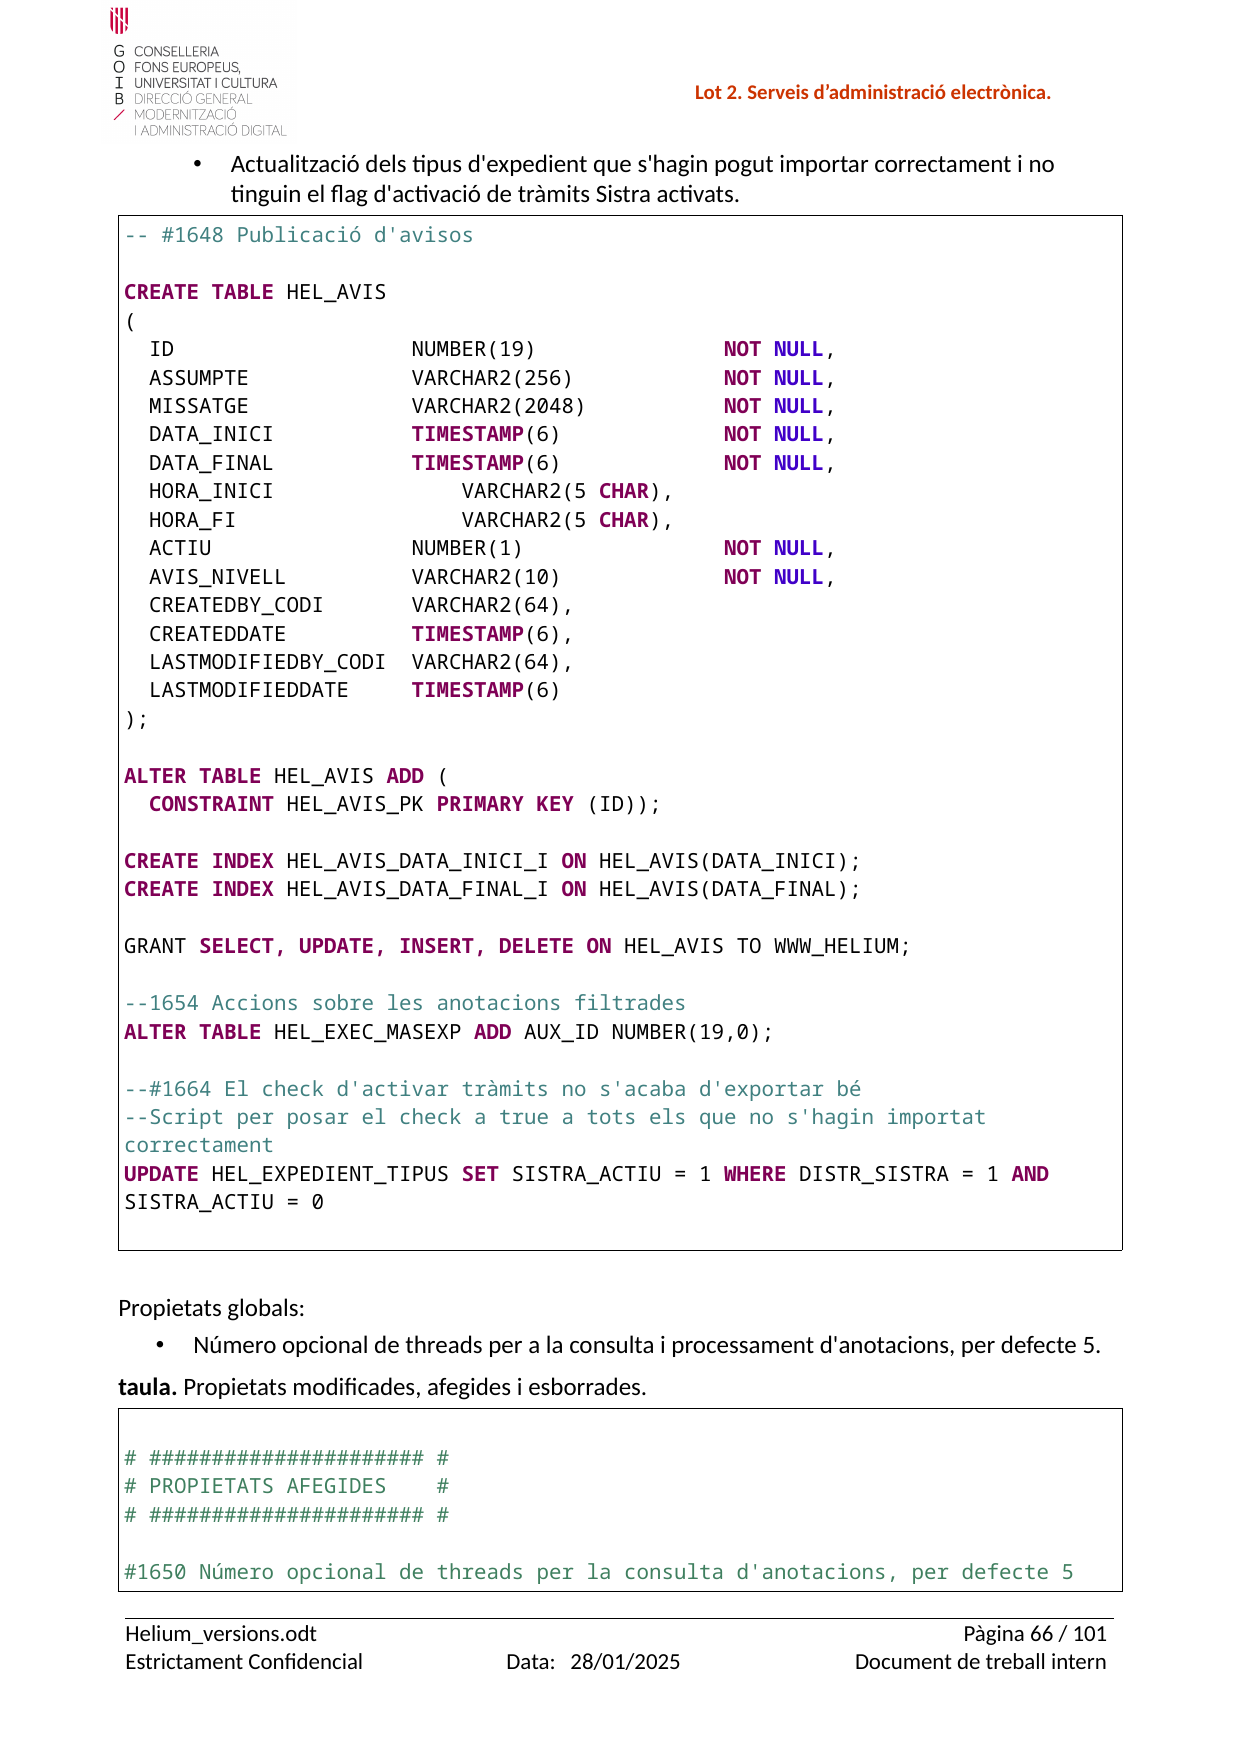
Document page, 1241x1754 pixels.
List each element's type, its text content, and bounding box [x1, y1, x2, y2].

picture [100, 0, 297, 144]
list Número opcional de threads per a la consulta i processament d'anotacions, per defecte 5. [156, 1329, 1122, 1359]
table_header -- #1648 Publicació d'avisos CREATE TABLE HEL_AVIS ( ID NUMBER(19) NOT NULL, ASSUMPTE VARCHAR2(256) NOT NULL, MISSATGE VARCHAR2(2048) NOT NULL, DATA_INICI TIMESTAMP(6) NOT NULL, DATA_FINAL TIMESTAMP(6) NOT NULL, HORA_INICI VARCHAR2(5 CHAR), HORA_FI VARCHAR2(5 CHAR), ACTIU NUMBER(1) NOT NULL, AVIS_NIVELL VARCHAR2(10) NOT NULL, CREATEDBY_CODI VARCHAR2(64), CREATEDDATE TIMESTAMP(6), LASTMODIFIEDBY_CODI VARCHAR2(64), LASTMODIFIEDDATE TIMESTAMP(6) ); ALTER TABLE HEL_AVIS ADD ( CONSTRAINT HEL_AVIS_PK PRIMARY KEY (ID)); CREATE INDEX HEL_AVIS_DATA_INICI_I ON HEL_AVIS(DATA_INICI); CREATE INDEX HEL_AVIS_DATA_FINAL_I ON HEL_AVIS(DATA_FINAL); GRANT SELECT, UPDATE, INSERT, DELETE ON HEL_AVIS TO WWW_HELIUM; --1654 Accions sobre les anotacions filtrades ALTER TABLE HEL_EXEC_MASEXP ADD AUX_ID NUMBER(19,0); --#1664 El check d'activar tràmits no s'acaba d'exportar bé --Script per posar el check a true a tots els que no s'hagin importat correctament UPDATE HEL_EXPEDIENT_TIPUS SET SISTRA_ACTIU = 1 WHERE DISTR_SISTRA = 1 AND SISTRA_ACTIU = 0 [119, 216, 1122, 1250]
list Actualització dels tipus d'expedient que s'hagin pogut importar correctament i no tinguin el flag d'activació de tràmits Sistra activats. [193, 148, 1122, 209]
text Propietats globals: [118, 1292, 1122, 1323]
table_header # ###################### # # PROPIETATS AFEGIDES # # ###################### # #1650 Número opcional de threads per la consulta d'anotacions, per defecte 5 [119, 1409, 1122, 1591]
text taula. Propietats modificades, afegides i esborrades. [118, 1371, 1122, 1402]
